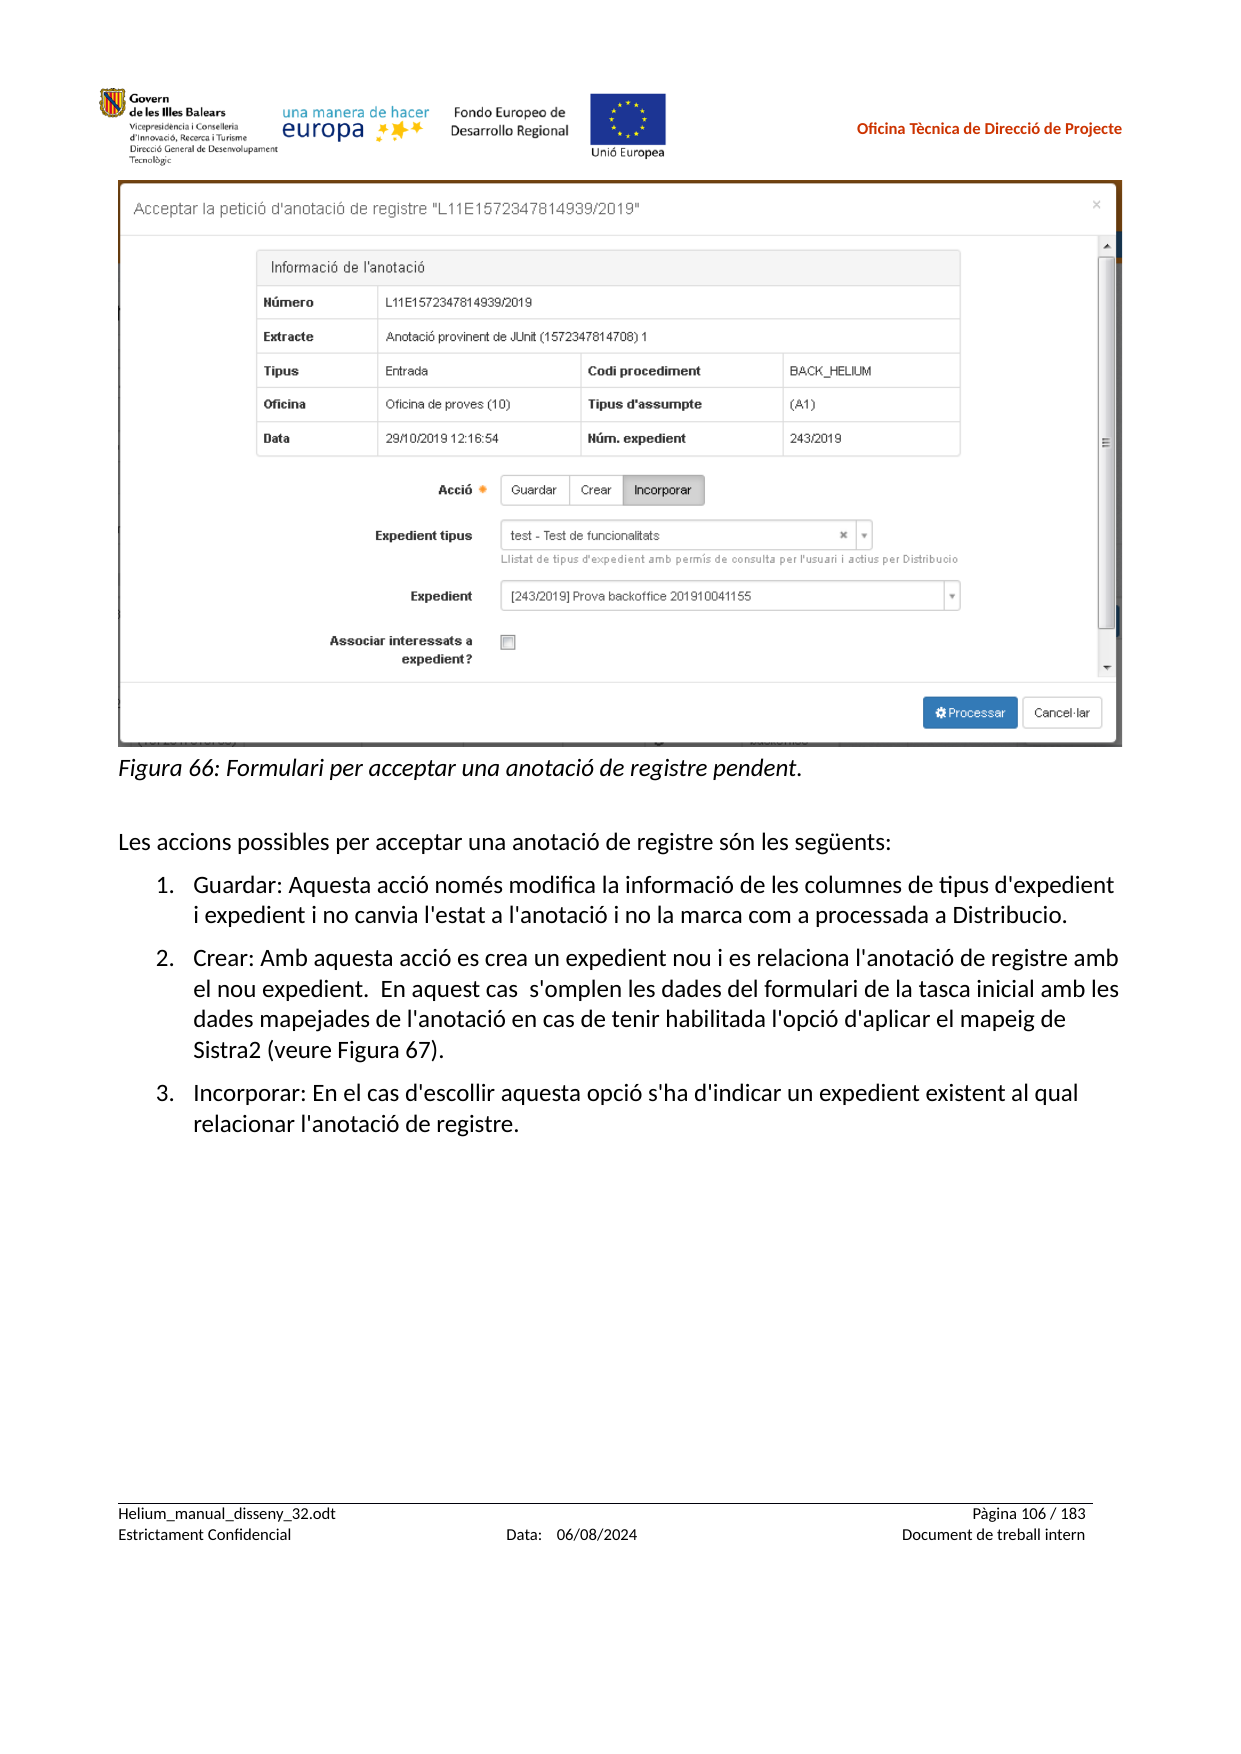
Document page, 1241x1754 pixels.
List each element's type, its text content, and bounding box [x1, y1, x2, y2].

list Crear: Amb aquesta acció es crea un expedient nou i es relaciona l'anotació de registre amb el nou expedient. En aquest cas s'omplen les dades del formulari de la tasca inicial amb les dades mapejades de l'anotació en cas de tenir habilitada l'opció d'aplicar el mapeig de Sistra2 (veure Figura 67). [156, 943, 1122, 1065]
picture [99, 87, 668, 166]
text Les accions possibles per acceptar una anotació de registre són les següents: [118, 826, 1122, 857]
list Guardar: Aquesta acció només modifica la informació de les columnes de tipus d'expedient i expedient i no canvia l'estat a l'anotació i no la marca com a processada a Distribucio. [156, 869, 1122, 930]
picture [118, 180, 1123, 747]
list Incorporar: En el cas d'escollir aquesta opció s'ha d'indicar un expedient existent al qual relacionar l'anotació de registre. [156, 1077, 1122, 1138]
text Figura 66: Formulari per acceptar una anotació de registre pendent. [118, 747, 1122, 783]
